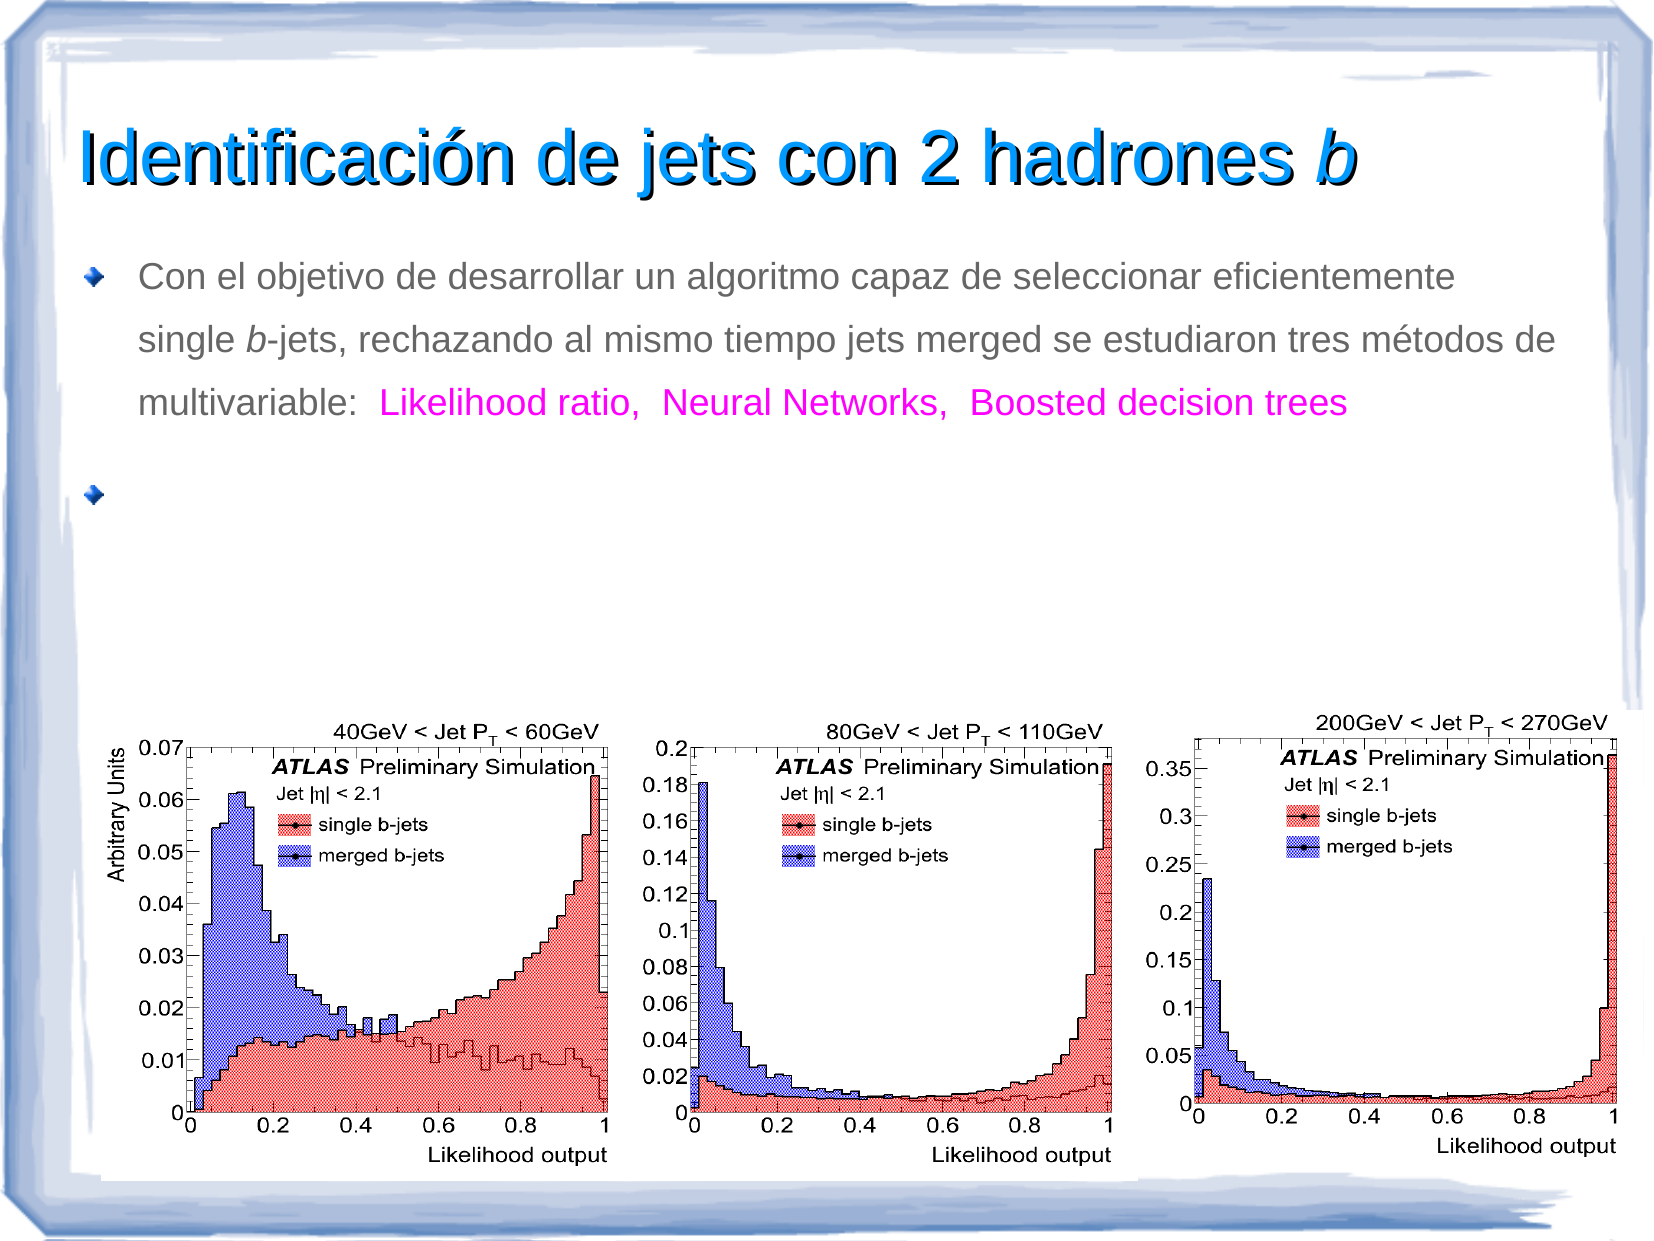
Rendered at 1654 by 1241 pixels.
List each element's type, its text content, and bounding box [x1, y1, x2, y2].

list Con el objetivo de desarrollar un algoritmo capaz de seleccionar eficientemente single b-jets, rechazando al mismo tiempo jets merged se estudiaron tres métodos de multivariable: Likelihood ratio, Neural Networks, Boosted decision trees [67, 234, 1562, 597]
title Identificación de jets con 2 hadrones b [66, 83, 1450, 230]
picture [0, 0, 1654, 1241]
